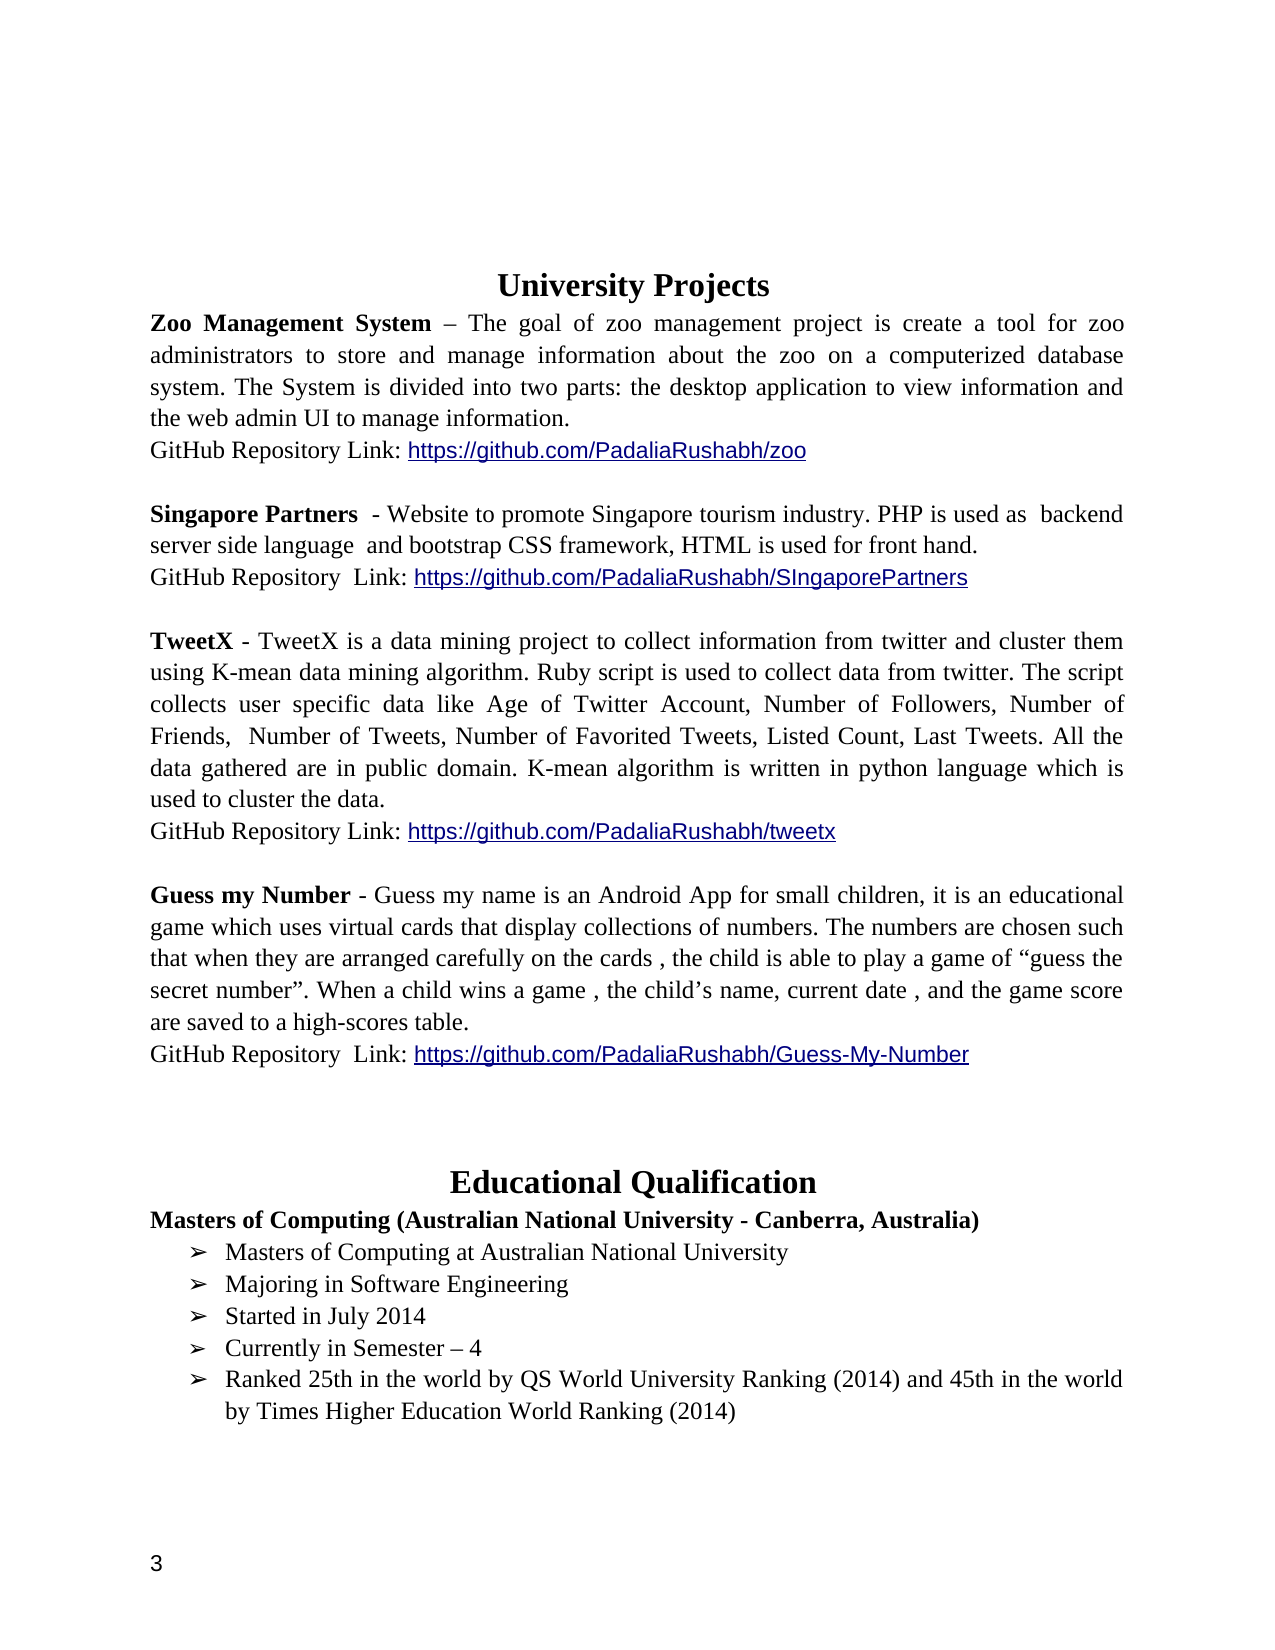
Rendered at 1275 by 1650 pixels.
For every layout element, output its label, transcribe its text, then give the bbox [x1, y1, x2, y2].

list Majoring in Software Engineering [187, 1270, 1125, 1298]
text Zoo Management System – The goal of zoo management project is create a tool for zoo administrators to store and manage information about the zoo on a computerized database system. The System is divided into two parts: the desktop application to view information and the web admin UI to manage information. [150, 309, 1125, 432]
text Guess my Number - Guess my name is an Android App for small children, it is an educational game which uses virtual cards that display collections of numbers. The numbers are chosen such that when they are arranged carefully on the cards , the child is able to play a game of “guess the secret number”. When a child wins a game , the child’s name, current date , and the game score are saved to a high-scores table. [150, 881, 1125, 1036]
text University Projects [150, 267, 1125, 303]
text GitHub Repository Link: https://github.com/PadaliaRushabh/zoo [150, 436, 1125, 464]
text GitHub Repository Link: https://github.com/PadaliaRushabh/Guess-My-Number [150, 1040, 1125, 1067]
text Masters of Computing (Australian National University - Canberra, Australia) [150, 1207, 1125, 1234]
list Masters of Computing at Australian National University [187, 1238, 1125, 1266]
text Singapore Partners - Website to promote Singapore tourism industry. PHP is used as backend server side language and bootstrap CSS framework, HTML is used for front hand. [150, 500, 1125, 559]
text TweetX - TweetX is a data mining project to collect information from twitter and cluster them using K-mean data mining algorithm. Ruby script is used to collect data from twitter. The script collects user specific data like Age of Twitter Account, Number of Followers, Number of Friends, Number of Tweets, Number of Favorited Tweets, Listed Count, Last Tweets. All the data gathered are in public domain. K-mean algorithm is written in python language which is used to cluster the data. [150, 627, 1125, 813]
text Educational Qualification [150, 1164, 1125, 1201]
list Ranked 25th in the world by QS World University Ranking (2014) and 45th in the world by Times Higher Education World Ranking (2014) [187, 1366, 1125, 1425]
text GitHub Repository Link: https://github.com/PadaliaRushabh/SIngaporePartners [150, 563, 1125, 591]
list Currently in Semester – 4 [187, 1334, 1125, 1361]
text GitHub Repository Link: https://github.com/PadaliaRushabh/tweetx [150, 817, 1125, 845]
list Started in July 2014 [187, 1302, 1125, 1330]
